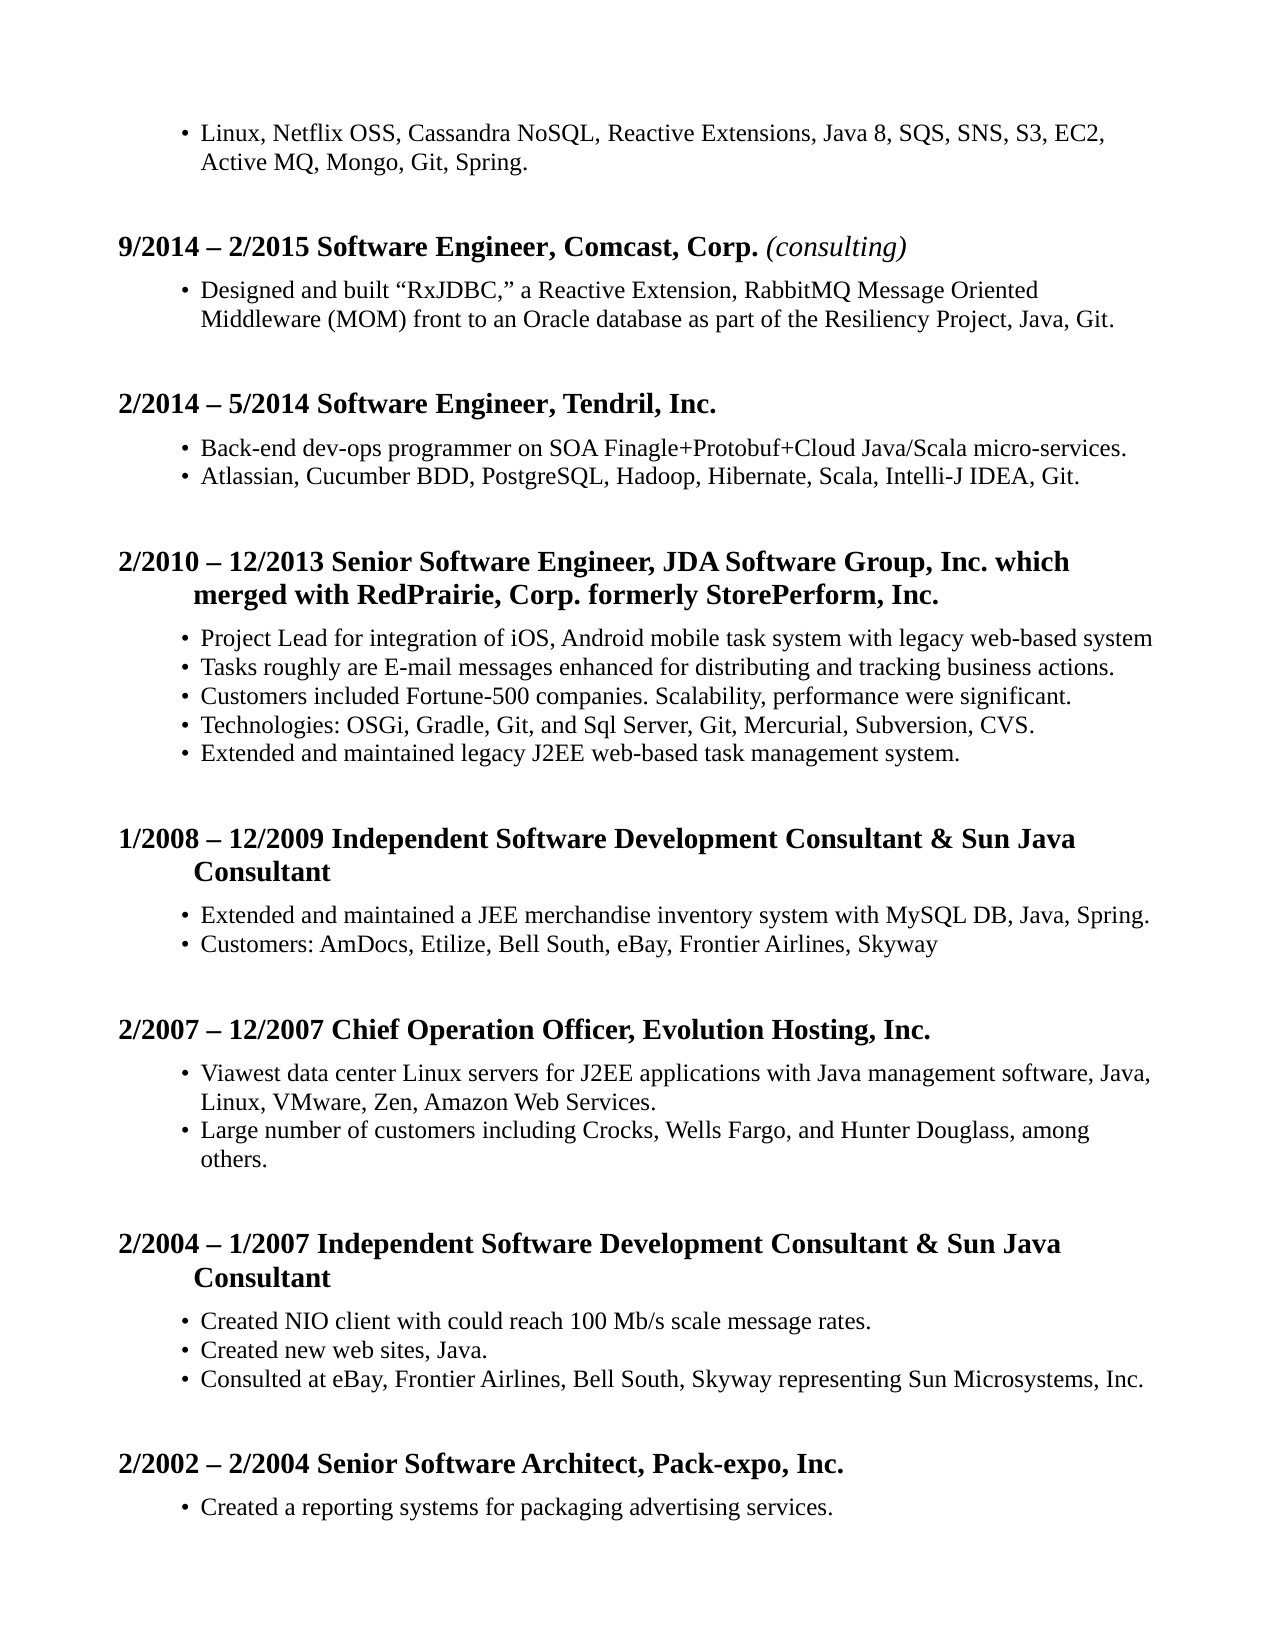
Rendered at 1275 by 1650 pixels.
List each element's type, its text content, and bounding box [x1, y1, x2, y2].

subtitle 1/2008 – 12/2009 Independent Software Development Consultant & Sun Java Consultant [118, 821, 1157, 888]
list Viawest data center Linux servers for J2EE applications with Java management software, Java, Linux, VMware, Zen, Amazon Web Services. [181, 1058, 1157, 1115]
subtitle 2/2002 – 2/2004 Senior Software Architect, Pack-expo, Inc. [118, 1446, 1157, 1480]
list Customers: AmDocs, Etilize, Bell South, eBay, Frontier Airlines, Skyway [200, 929, 1157, 958]
list Project Lead for integration of iOS, Android mobile task system with legacy web-based system [181, 623, 1157, 652]
list Created NIO client with could reach 100 Mb/s scale message rates. [200, 1306, 1157, 1335]
list Customers included Fortune-500 companies. Scalability, performance were significant. [200, 681, 1157, 710]
list Linux, Netflix OSS, Cassandra NoSQL, Reactive Extensions, Java 8, SQS, SNS, S3, EC2, Active MQ, Mongo, Git, Spring. [181, 118, 1157, 176]
subtitle 2/2014 – 5/2014 Software Engineer, Tendril, Inc. [118, 387, 1157, 420]
list Created a reporting systems for packaging advertising services. [200, 1492, 1157, 1521]
list Atlassian, Cucumber BDD, PostgreSQL, Hadoop, Hibernate, Scala, Intelli-J IDEA, Git. [200, 461, 1157, 490]
subtitle 2/2007 – 12/2007 Chief Operation Officer, Evolution Hosting, Inc. [118, 1012, 1157, 1045]
list Technologies: OSGi, Gradle, Git, and Sql Server, Git, Mercurial, Subversion, CVS. [200, 710, 1157, 738]
list Consulted at eBay, Frontier Airlines, Bell South, Skyway representing Sun Microsystems, Inc. [200, 1364, 1157, 1392]
list Tasks roughly are E-mail messages enhanced for distributing and tracking business actions. [200, 652, 1157, 681]
list Designed and built “RxJDBC,” a Reactive Extension, RabbitMQ Message Oriented Middleware (MOM) front to an Oracle database as part of the Resiliency Project, Java, Git. [181, 275, 1157, 333]
list Created new web sites, Java. [200, 1335, 1157, 1364]
subtitle 2/2004 – 1/2007 Independent Software Development Consultant & Sun Java Consultant [118, 1227, 1157, 1294]
subtitle 2/2010 – 12/2013 Senior Software Engineer, JDA Software Group, Inc. which merged with RedPrairie, Corp. formerly StorePerform, Inc. [118, 544, 1157, 611]
list Back-end dev-ops programmer on SOA Finagle+Protobuf+Cloud Java/Scala micro-services. [200, 433, 1157, 461]
list Large number of customers including Crocks, Wells Fargo, and Hunter Douglass, among others. [181, 1115, 1157, 1173]
list Extended and maintained legacy J2EE web-based task management system. [181, 738, 1157, 767]
list Extended and maintained a JEE merchandise inventory system with MySQL DB, Java, Spring. [200, 901, 1157, 929]
subtitle 9/2014 – 2/2015 Software Engineer, Comcast, Corp. (consulting) [118, 229, 1157, 263]
